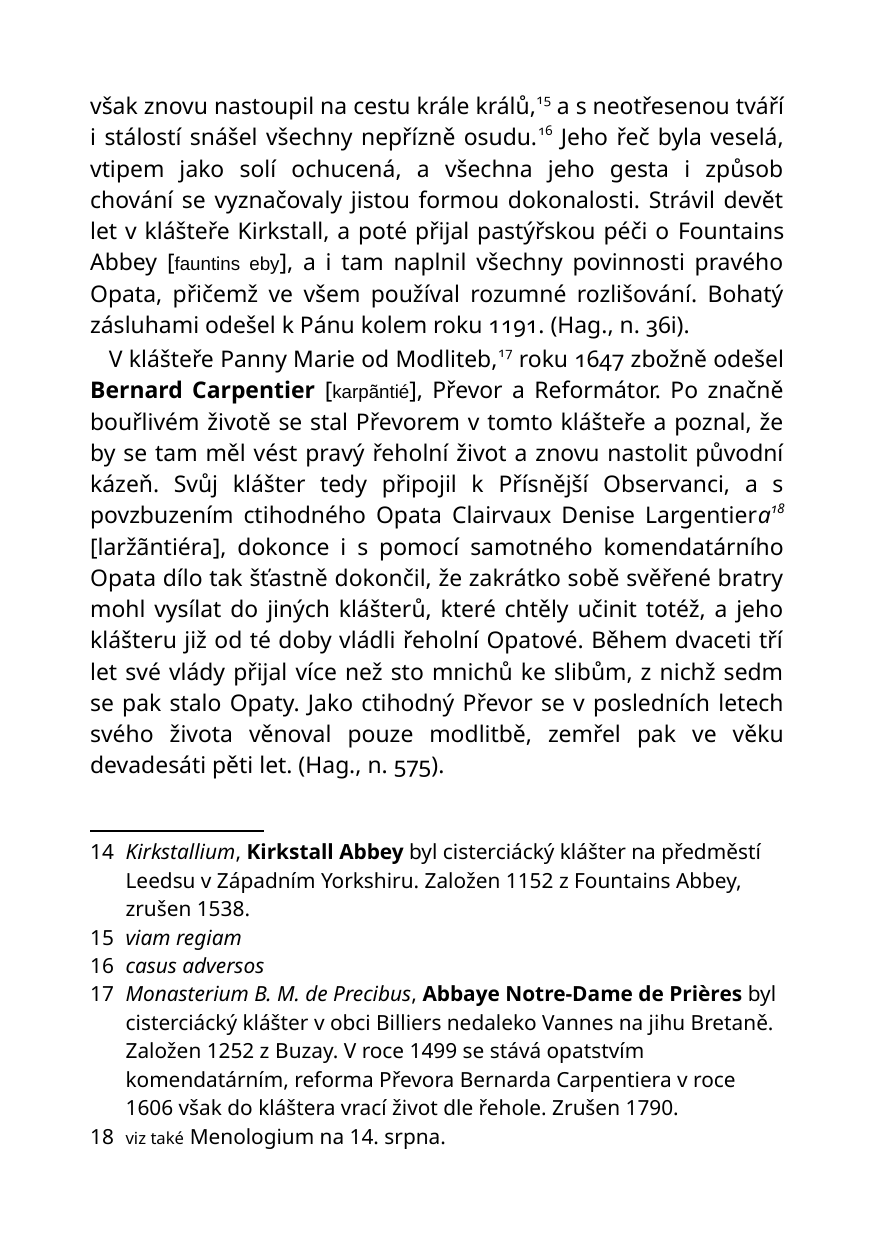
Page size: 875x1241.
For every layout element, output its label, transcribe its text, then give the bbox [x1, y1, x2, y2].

text však znovu nastoupil na cestu krále králů, a s neotřesenou tváří i stálostí snášel všechny nepřízně osudu. Jeho řeč byla veselá, vtipem jako solí ochucená, a všechna jeho gesta i způsob chování se vyznačovaly jistou formou dokonalosti. Strávil devět let v klášteře Kirkstall, a poté přijal pastýřskou péči o Fountains Abbey [fauntins eby], a i tam naplnil všechny povinnosti pravého Opata, přičemž ve všem používal rozumné rozlišování. Bohatý zásluhami odešel k Pánu kolem roku 1191. (Hag., n. 36i). [90, 90, 784, 340]
text Monasterium B. M. de Precibus, Abbaye Notre-Dame de Prières byl cisterciácký klášter v obci Billiers nedaleko Vannes na jihu Bretaně. Založen 1252 z Buzay. V roce 1499 se stává opatstvím komendatárním, reforma Převora Bernarda Carpentiera v roce 1606 však do kláštera vrací život dle řehole. Zrušen 1790. [90, 979, 784, 1122]
text casus adversos [90, 951, 784, 979]
text Kirkstallium, Kirkstall Abbey byl cisterciácký klášter na předměstí Leedsu v Západním Yorkshiru. Založen 1152 z Fountains Abbey, zrušen 1538. [90, 837, 784, 923]
text V klášteře Panny Marie od Modliteb, roku 1647 zbožně odešel Bernard Carpentier [karpãntié], Převor a Reformátor. Po značně bouřlivém životě se stal Převorem v tomto klášteře a poznal, že by se tam měl vést pravý řeholní život a znovu nastolit původní kázeň. Svůj klášter tedy připojil k Přísnější Observanci, a s povzbuzením ctihodného Opata Clairvaux Denise Largentiera [laržãntiéra], dokonce i s pomocí samotného komendatárního Opata dílo tak šťastně dokončil, že zakrátko sobě svěřené bratry mohl vysílat do jiných klášterů, které chtěly učinit totéž, a jeho klášteru již od té doby vládli řeholní Opatové. Během dvaceti tří let své vlády přijal více než sto mnichů ke slibům, z nichž sedm se pak stalo Opaty. Jako ctihodný Převor se v posledních letech svého života věnoval pouze modlitbě, zemřel pak ve věku devadesáti pěti let. (Hag., n. 575). [90, 343, 784, 781]
text viam regiam [90, 923, 784, 951]
text viz také Menologium na 14. srpna. [90, 1122, 784, 1150]
